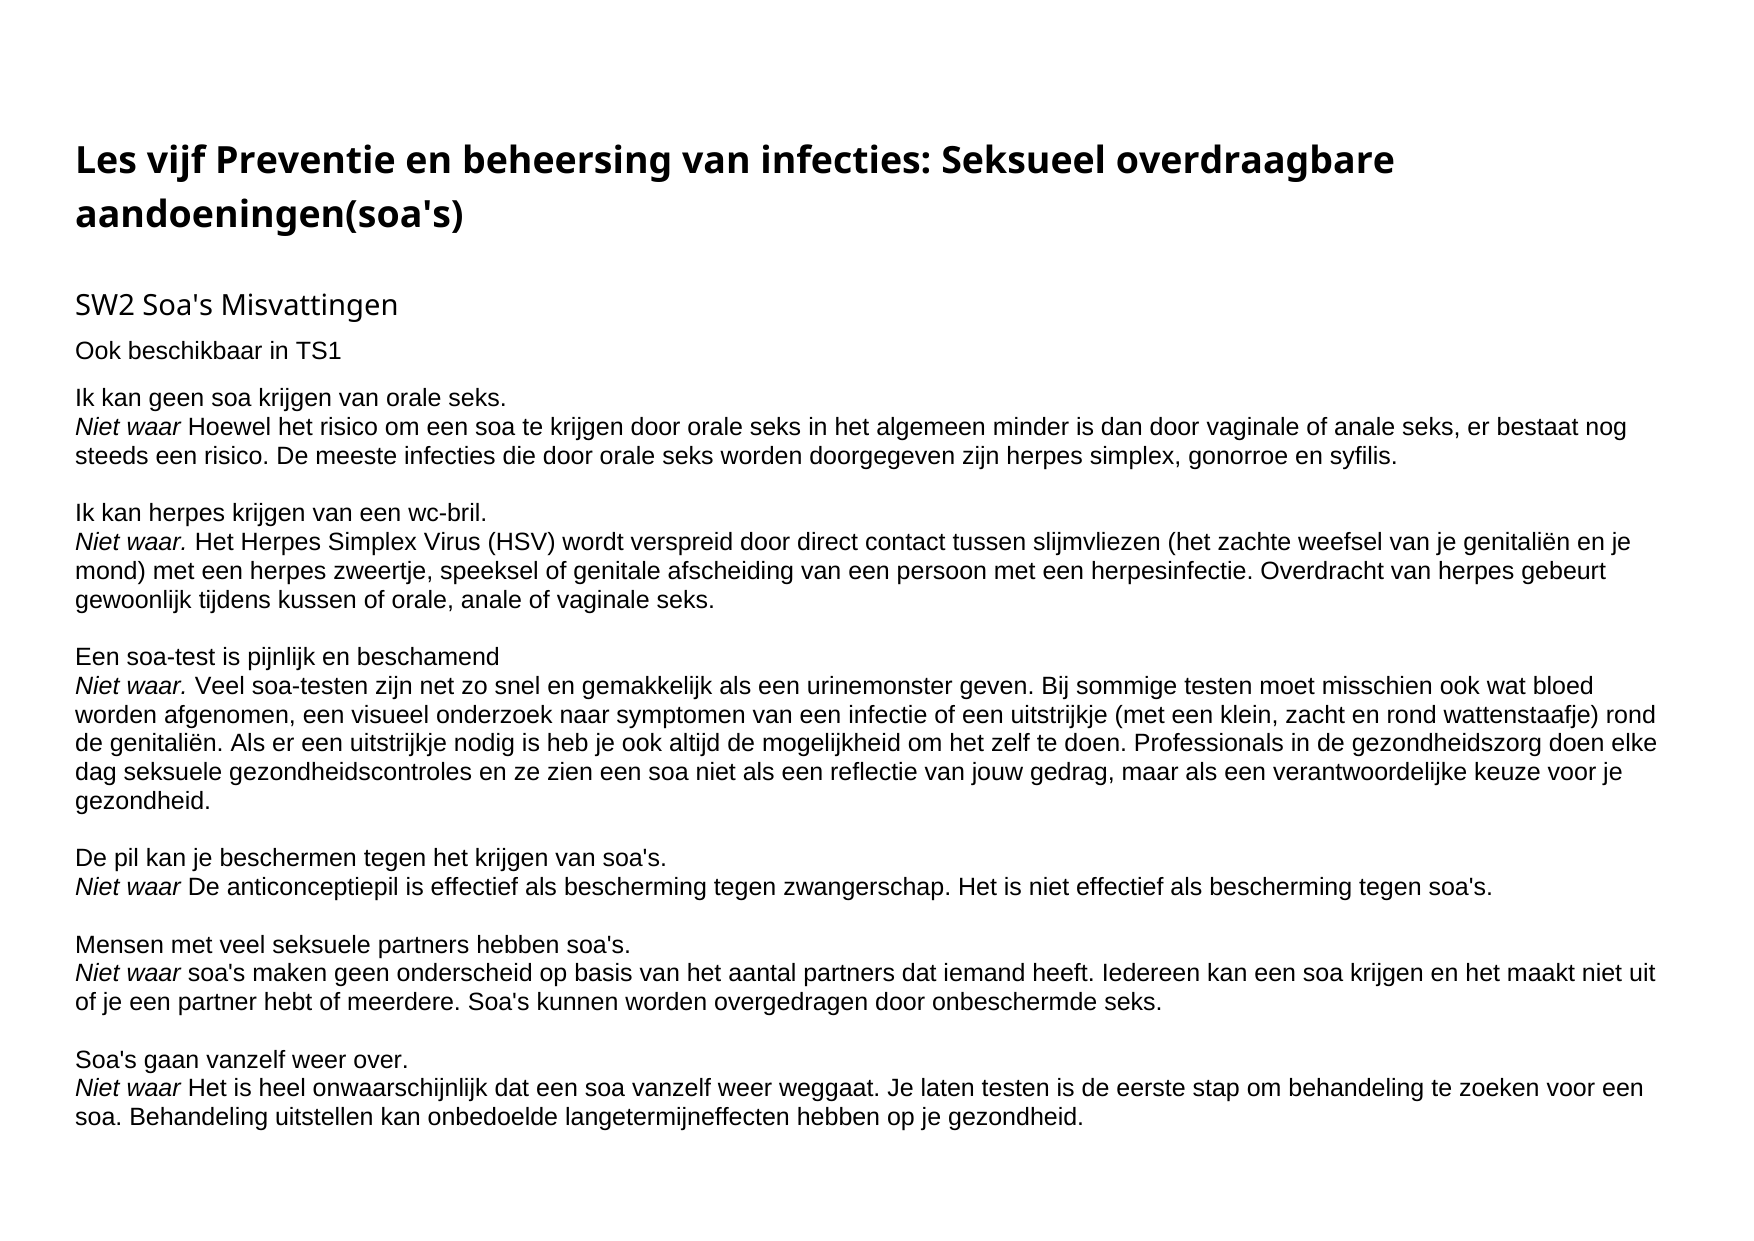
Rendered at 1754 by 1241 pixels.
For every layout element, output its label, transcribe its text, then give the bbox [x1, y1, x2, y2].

text Een soa-test is pijnlijk en beschamend [75, 642, 1679, 671]
text De pil kan je beschermen tegen het krijgen van soa's. [75, 843, 1679, 872]
subtitle SW2 Soa's Misvattingen [75, 284, 1679, 323]
text Niet waar. Veel soa-testen zijn net zo snel en gemakkelijk als een urinemonster geven. Bij sommige testen moet misschien ook wat bloed worden afgenomen, een visueel onderzoek naar symptomen van een infectie of een uitstrijkje (met een klein, zacht en rond wattenstaafje) rond de genitaliën. Als er een uitstrijkje nodig is heb je ook altijd de mogelijkheid om het zelf te doen. Professionals in de gezondheidszorg doen elke dag seksuele gezondheidscontroles en ze zien een soa niet als een reflectie van jouw gedrag, maar als een verantwoordelijke keuze voor je gezondheid. [75, 671, 1679, 814]
text Ik kan herpes krijgen van een wc-bril. [75, 498, 1679, 527]
text Soa's gaan vanzelf weer over. [75, 1044, 1679, 1073]
text Niet waar De anticonceptiepil is effectief als bescherming tegen zwangerschap. Het is niet effectief als bescherming tegen soa's. [75, 872, 1679, 901]
subtitle Les vijf Preventie en beheersing van infecties: Seksueel overdraagbare aandoeningen(soa's) [75, 133, 1679, 238]
text Niet waar soa's maken geen onderscheid op basis van het aantal partners dat iemand heeft. Iedereen kan een soa krijgen en het maakt niet uit of je een partner hebt of meerdere. Soa's kunnen worden overgedragen door onbeschermde seks. [75, 958, 1679, 1016]
text Niet waar Het is heel onwaarschijnlijk dat een soa vanzelf weer weggaat. Je laten testen is de eerste stap om behandeling te zoeken voor een soa. Behandeling uitstellen kan onbedoelde langetermijneffecten hebben op je gezondheid. [75, 1073, 1679, 1131]
text Mensen met veel seksuele partners hebben soa's. [75, 929, 1679, 958]
text Niet waar. Het Herpes Simplex Virus (HSV) wordt verspreid door direct contact tussen slijmvliezen (het zachte weefsel van je genitaliën en je mond) met een herpes zweertje, speeksel of genitale afscheiding van een persoon met een herpesinfectie. Overdracht van herpes gebeurt gewoonlijk tijdens kussen of orale, anale of vaginale seks. [75, 527, 1679, 613]
text Ook beschikbaar in TS1 [75, 336, 1679, 365]
text Niet waar Hoewel het risico om een soa te krijgen door orale seks in het algemeen minder is dan door vaginale of anale seks, er bestaat nog steeds een risico. De meeste infecties die door orale seks worden doorgegeven zijn herpes simplex, gonorroe en syfilis. [75, 412, 1679, 469]
text Ik kan geen soa krijgen van orale seks. [75, 383, 1679, 412]
